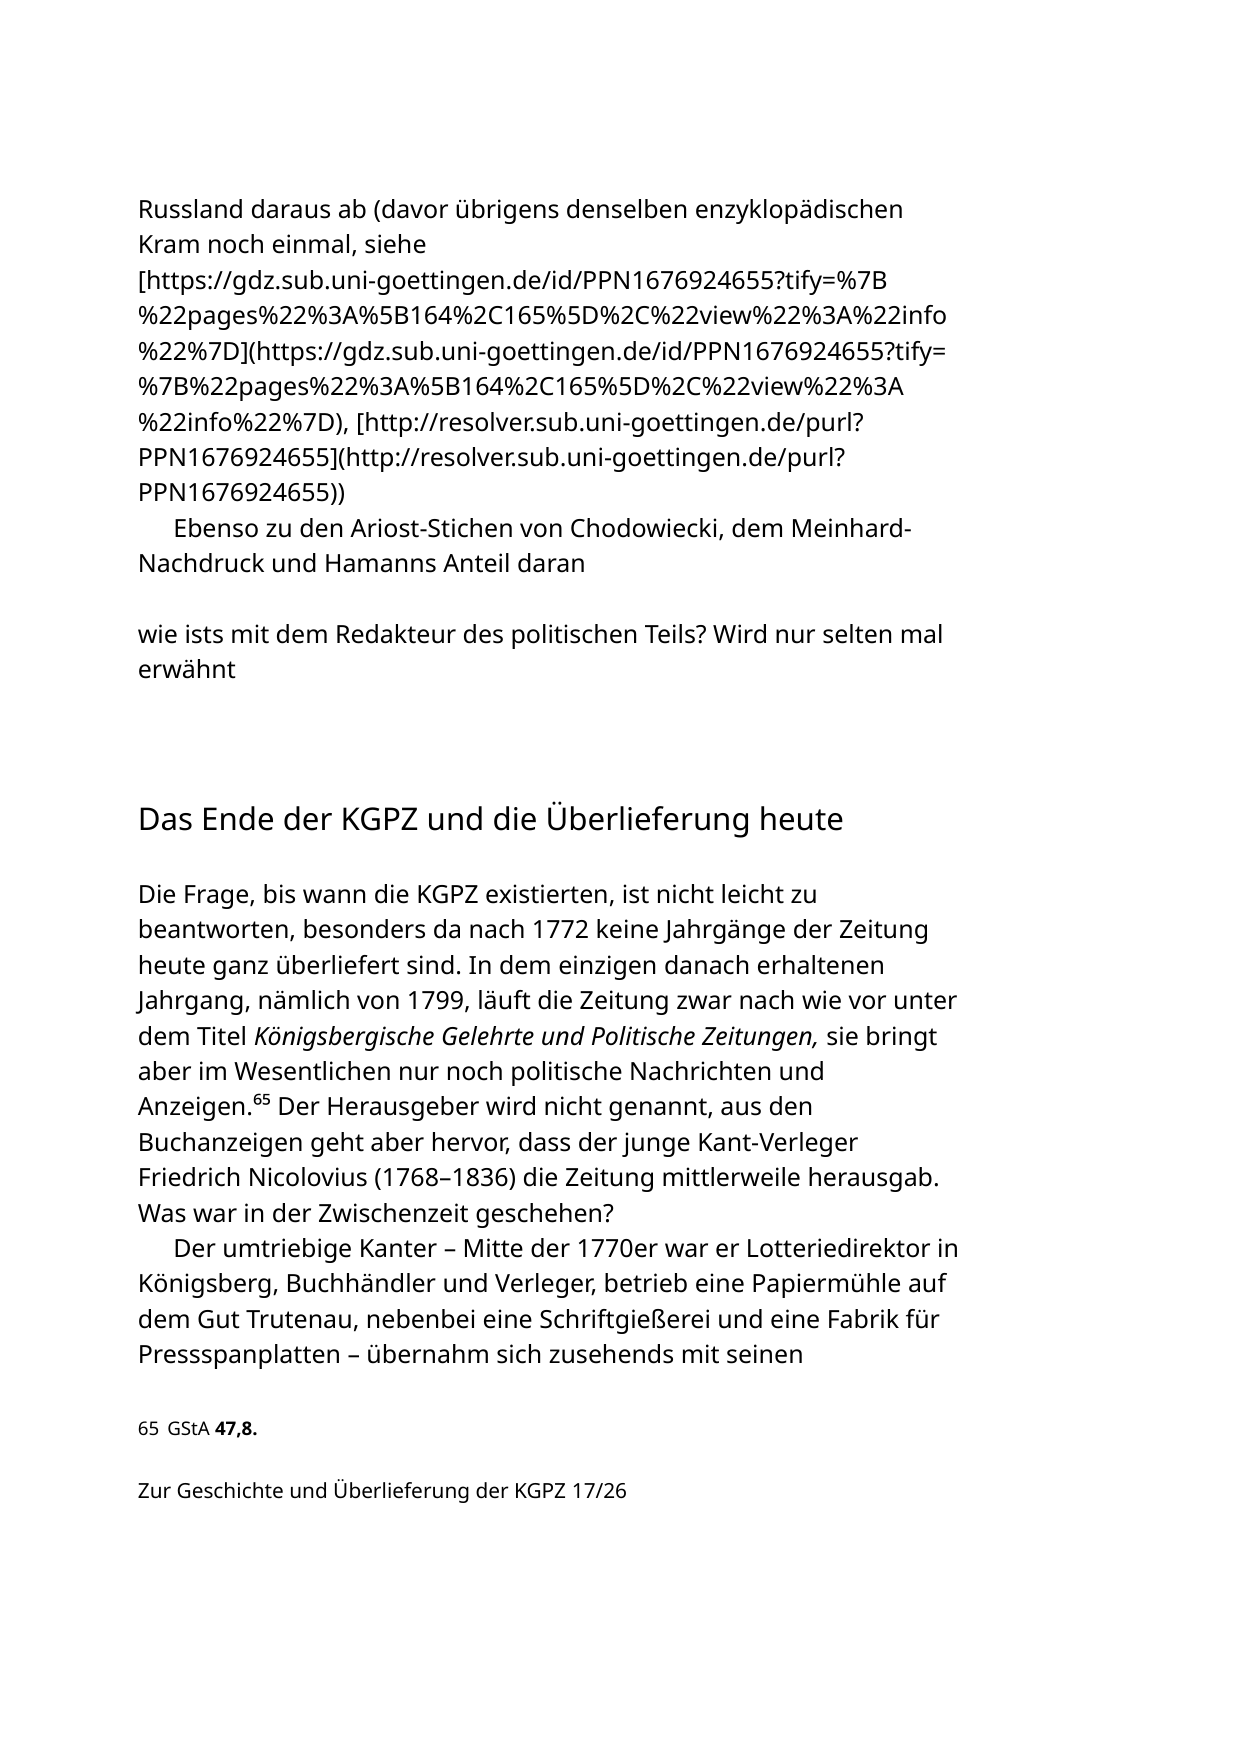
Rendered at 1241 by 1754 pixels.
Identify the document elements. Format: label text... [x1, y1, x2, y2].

text Russland daraus ab (davor übrigens denselben enzyklopädischen Kram noch einmal, siehe [https://gdz.sub.uni-goettingen.de/id/PPN1676924655?tify=%7B%22pages%22%3A%5B164%2C165%5D%2C%22view%22%3A%22info%22%7D](https://gdz.sub.uni-goettingen.de/id/PPN1676924655?tify=%7B%22pages%22%3A%5B164%2C165%5D%2C%22view%22%3A%22info%22%7D), [http://resolver.sub.uni-goettingen.de/purl?PPN1676924655](http://resolver.sub.uni-goettingen.de/purl?PPN1676924655)) [138, 190, 964, 509]
text GStA 47,8. [138, 1415, 846, 1441]
text Die Frage, bis wann die KGPZ existierten, ist nicht leicht zu beantworten, besonders da nach 1772 keine Jahrgänge der Zeitung heute ganz überliefert sind. In dem einzigen danach erhaltenen Jahrgang, nämlich von 1799, läuft die Zeitung zwar nach wie vor unter dem Titel Königsbergische Gelehrte und Politische Zeitungen, sie bringt aber im Wesentlichen nur noch politische Nachrichten und Anzeigen. Der Herausgeber wird nicht genannt, aus den Buchanzeigen geht aber hervor, dass der junge Kant-Verleger Friedrich Nicolovius (1768–1836) die Zeitung mittlerweile herausgab. Was war in der Zwischenzeit geschehen? [138, 875, 964, 1229]
subtitle Das Ende der KGPZ und die Überlieferung heute [138, 792, 964, 839]
text Der umtriebige Kanter – Mitte der 1770er war er Lotteriedirektor in Königsberg, Buchhändler und Verleger, betrieb eine Papiermühle auf dem Gut Trutenau, nebenbei eine Schriftgießerei und eine Fabrik für Pressspanplatten – übernahm sich zusehends mit seinen [138, 1229, 964, 1371]
text wie ists mit dem Redakteur des politischen Teils? Wird nur selten mal erwähnt [138, 615, 964, 686]
text Ebenso zu den Ariost-Stichen von Chodowiecki, dem Meinhard-Nachdruck und Hamanns Anteil daran [138, 509, 964, 580]
